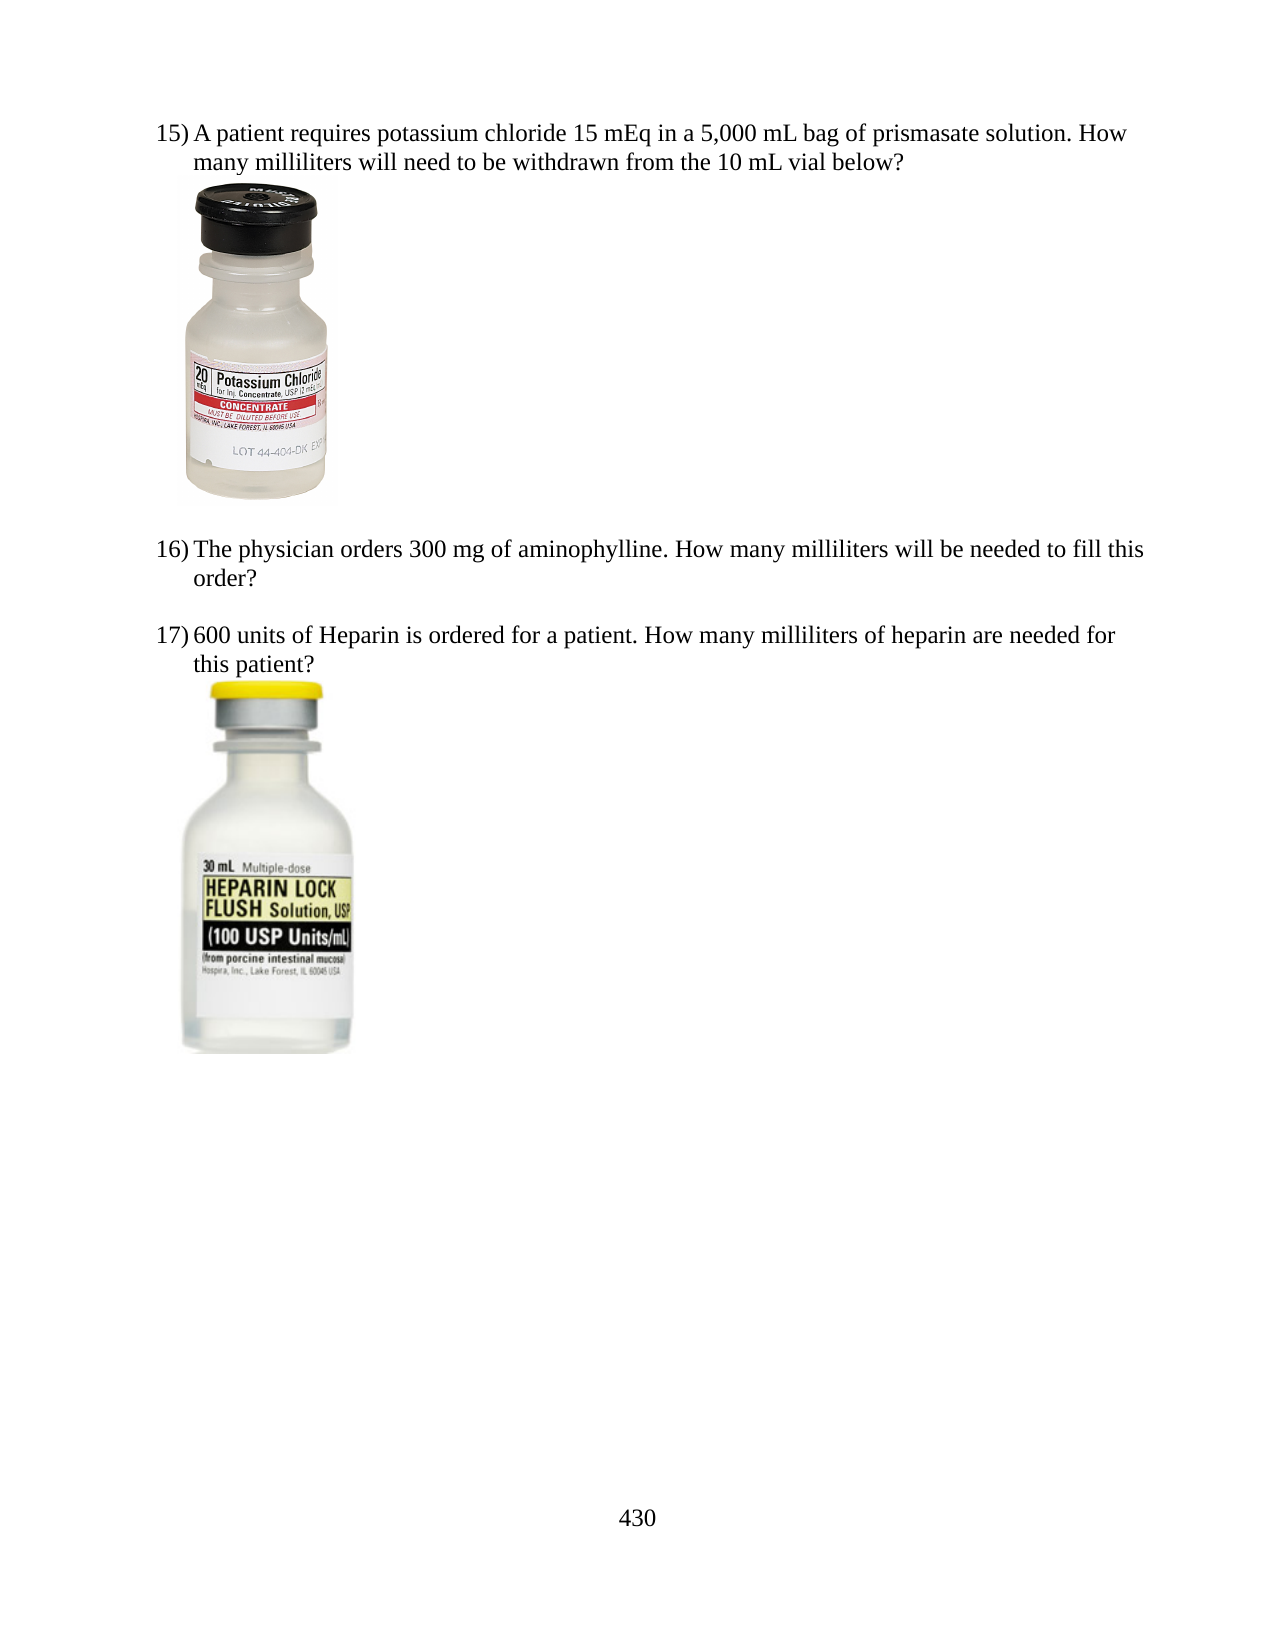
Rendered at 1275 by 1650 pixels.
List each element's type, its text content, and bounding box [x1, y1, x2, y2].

picture [177, 678, 358, 1054]
picture [177, 175, 338, 506]
list The physician orders 300 mg of aminophylline. How many milliliters will be needed to fill this order? [156, 534, 1157, 592]
list 600 units of Heparin is ordered for a patient. How many milliliters of heparin are needed for this patient? [156, 621, 1157, 678]
list A patient requires potassium chloride 15 mEq in a 5,000 mL bag of prismasate solution. How many milliliters will need to be withdrawn from the 10 mL vial below? [156, 118, 1157, 176]
